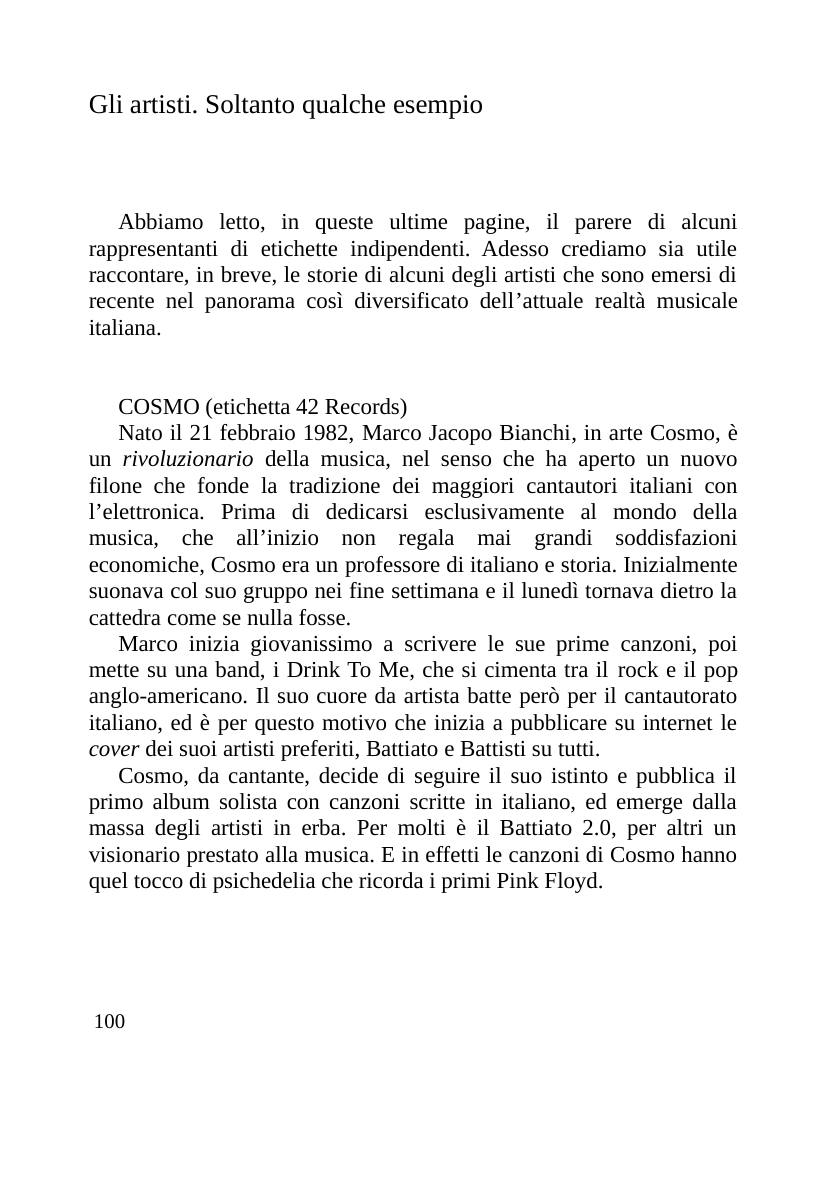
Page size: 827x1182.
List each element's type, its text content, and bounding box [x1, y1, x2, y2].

text Abbiamo letto, in queste ultime pagine, il parere di alcuni rappresentanti di etichette indipendenti. Adesso crediamo sia utile raccontare, in breve, le storie di alcuni degli artisti che sono emersi di recente nel panorama così diversificato dell’attuale realtà musicale italiana. [88, 208, 738, 340]
text Nato il 21 febbraio 1982, Marco Jacopo Bianchi, in arte Cosmo, è un rivoluzionario della musica, nel senso che ha aperto un nuovo filone che fonde la tradizione dei maggiori cantautori italiani con l’elettronica. Prima di dedicarsi esclusivamente al mondo della musica, che all’inizio non regala mai grandi soddisfazioni economiche, Cosmo era un professore di italiano e storia. Inizialmente suonava col suo gruppo nei fine settimana e il lunedì tornava dietro la cattedra come se nulla fosse. [88, 419, 738, 630]
text Marco inizia giovanissimo a scrivere le sue prime canzoni, poi mette su una band, i Drink To Me, che si cimenta tra il rock e il pop anglo-americano. Il suo cuore da artista batte però per il cantautorato italiano, ed è per questo motivo che inizia a pubblicare su internet le cover dei suoi artisti preferiti, Battiato e Battisti su tutti. [88, 630, 738, 762]
text Gli artisti. Soltanto qualche esempio [88, 88, 738, 120]
text Cosmo, da cantante, decide di seguire il suo istinto e pubblica il primo album solista con canzoni scritte in italiano, ed emerge dalla massa degli artisti in erba. Per molti è il Battiato 2.0, per altri un visionario prestato alla musica. E in effetti le canzoni di Cosmo hanno quel tocco di psichedelia che ricorda i primi Pink Floyd. [88, 762, 738, 893]
text Cosmo (etichetta 42 Records) [88, 393, 738, 419]
